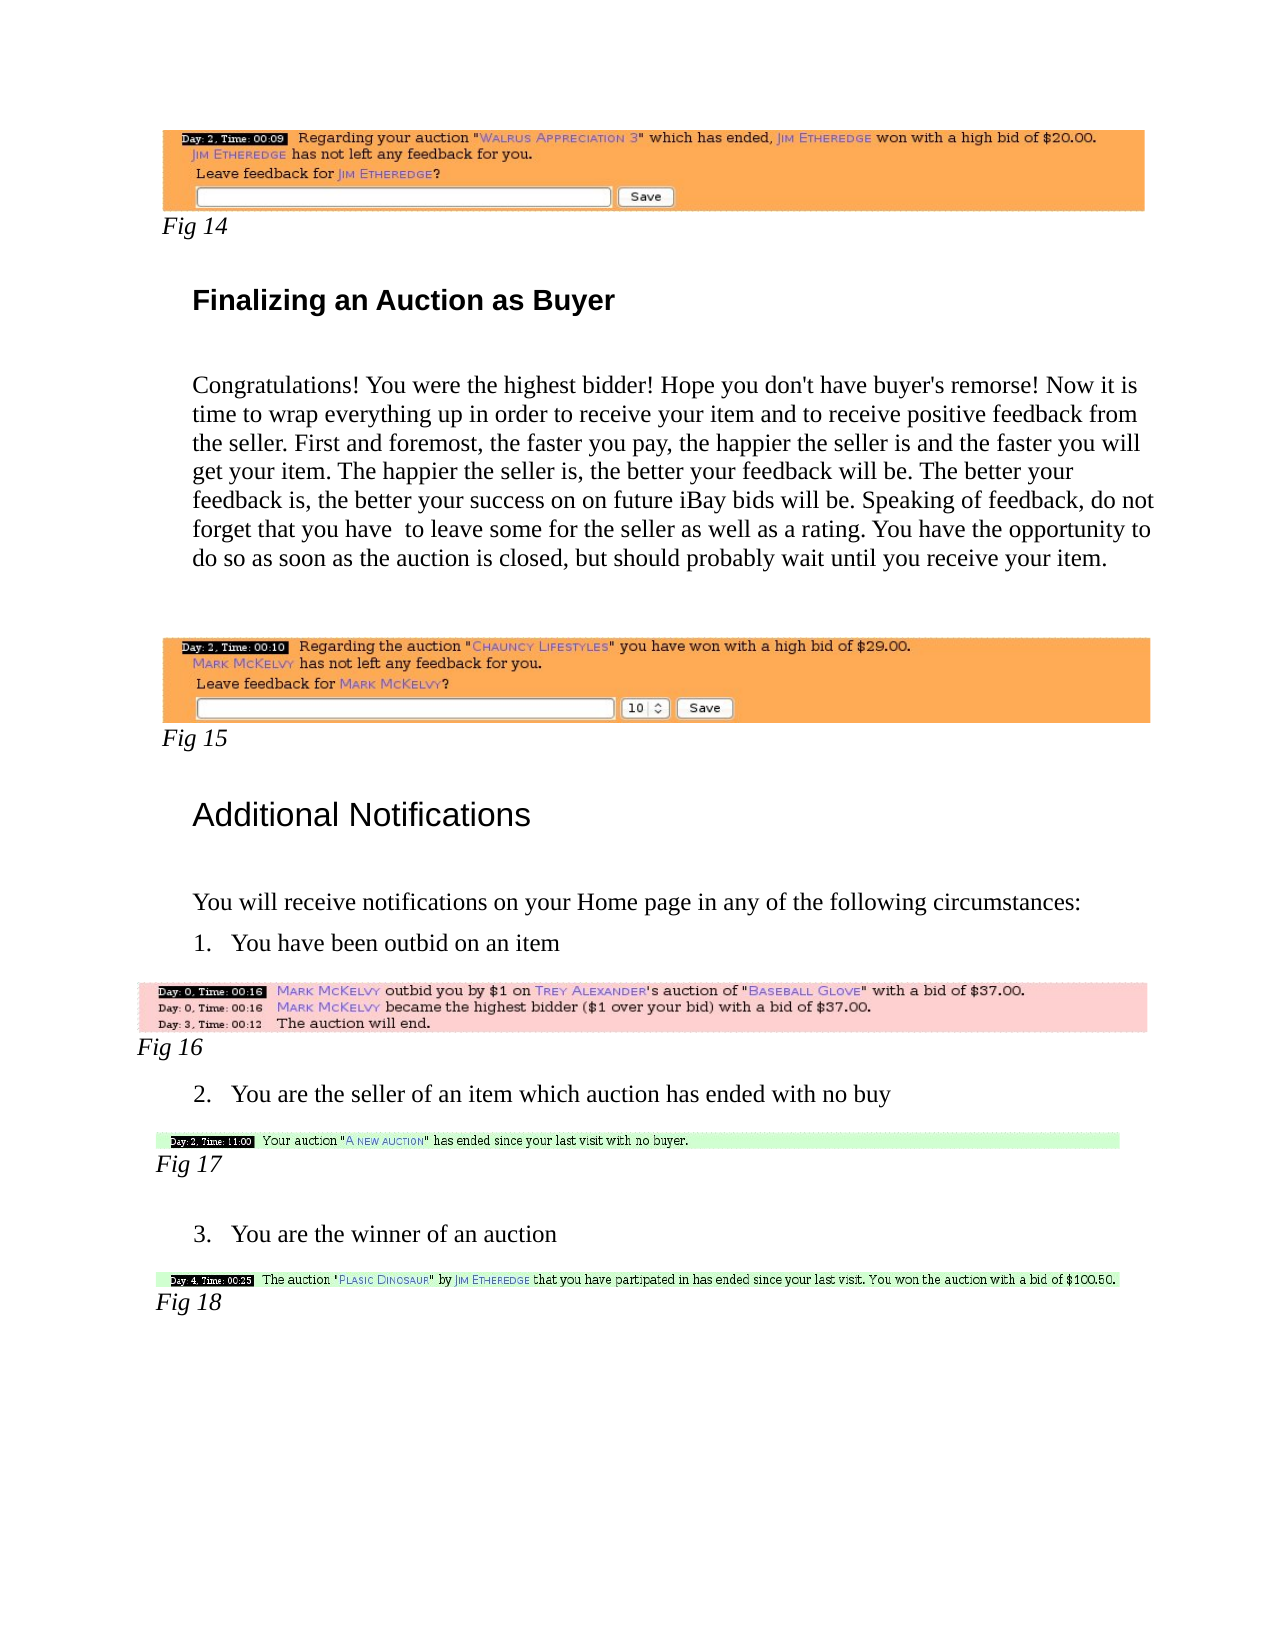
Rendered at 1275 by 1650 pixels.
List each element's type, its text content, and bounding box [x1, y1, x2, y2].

picture [162, 130, 1145, 212]
text Fig 18 [156, 1287, 1119, 1316]
subtitle Additional Notifications [118, 795, 1157, 833]
list You are the seller of an item which auction has ended with no buy [193, 1079, 1157, 1108]
picture [155, 1272, 1120, 1287]
text You will receive notifications on your Home page in any of the following circumstances: [118, 887, 1157, 916]
text Fig 16 [137, 1033, 1147, 1061]
picture [137, 982, 1148, 1033]
list You have been outbid on an item [193, 928, 1157, 957]
text Fig 14 [162, 212, 1144, 240]
list Fig 17 [156, 1149, 1119, 1178]
picture [155, 1132, 1120, 1149]
text Fig 15 [162, 723, 1150, 752]
text Congratulations! You were the highest bidder! Hope you don't have buyer's remorse! Now it is time to wrap everything up in order to receive your item and to receive positive feedback from the seller. First and foremost, the faster you pay, the happier the seller is and the faster you will get your item. The happier the seller is, the better your feedback will be. The better your feedback is, the better your success on on future iBay bids will be. Speaking of feedback, do not forget that you have to leave some for the seller as well as a rating. You have the opportunity to do so as soon as the auction is closed, but should probably wait until you receive your item. [118, 370, 1157, 571]
picture [162, 637, 1151, 723]
list You are the winner of an auction [193, 1219, 1157, 1248]
subtitle Finalizing an Auction as Buyer [118, 283, 1157, 316]
